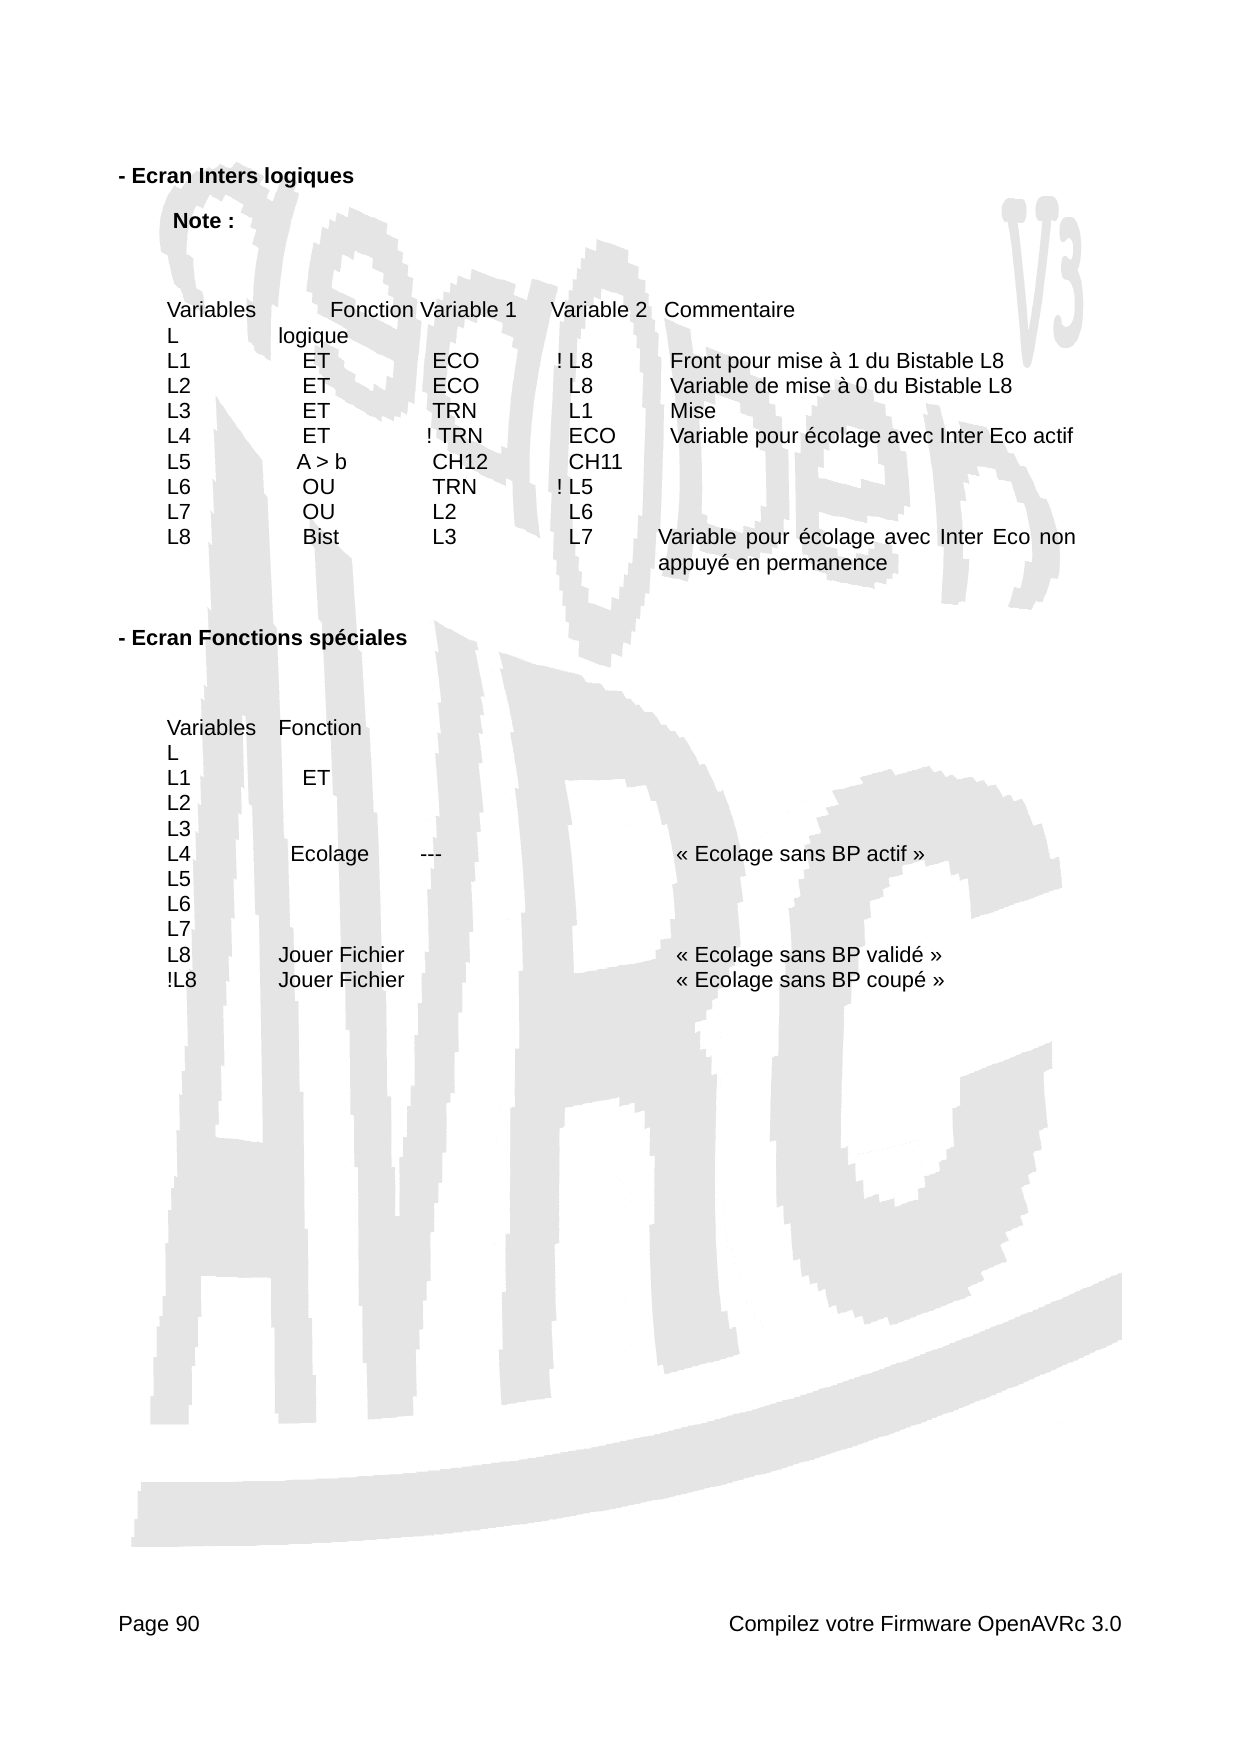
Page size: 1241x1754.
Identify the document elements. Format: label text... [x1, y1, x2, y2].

table_cell Variable de mise à 0 du Bistable L8 [658, 373, 1077, 398]
table_header [414, 715, 544, 765]
table_cell Variable pour écolage avec Inter Eco non appuyé en permanence [658, 524, 1077, 574]
table_cell « Ecolage sans BP validé » [658, 941, 1077, 967]
table_cell L4 [167, 423, 278, 448]
table_header [658, 715, 1077, 765]
table_cell L2 [167, 373, 278, 398]
table_cell L2 [167, 790, 278, 815]
table_cell ET [278, 765, 414, 790]
table_cell Jouer Fichier [278, 941, 414, 967]
table_cell [658, 891, 1077, 916]
table_cell L8 [167, 524, 278, 574]
table_cell [544, 891, 658, 916]
table_cell [544, 765, 658, 790]
table_cell Variable pour écolage avec Inter Eco actif [658, 423, 1077, 448]
table_cell ET [278, 423, 414, 448]
table_cell ECO [414, 373, 544, 398]
table_cell ECO [544, 423, 658, 448]
table_cell [544, 941, 658, 967]
table_cell ! L8 [544, 348, 658, 373]
table_cell --- [414, 841, 544, 866]
table_cell Front pour mise à 1 du Bistable L8 [658, 348, 1077, 373]
table_cell [658, 790, 1077, 815]
table_cell L5 [167, 449, 278, 474]
table_cell [278, 866, 414, 891]
table_cell TRN [414, 474, 544, 499]
table_cell ECO [414, 348, 544, 373]
table_cell ! TRN [414, 423, 544, 448]
table_cell [658, 474, 1077, 499]
table_header Fonction [278, 715, 414, 765]
table_cell L8 [167, 941, 278, 967]
table_cell L3 [167, 398, 278, 423]
table_cell L4 [167, 841, 278, 866]
table_header Variable 1 [414, 297, 544, 348]
table_cell [544, 967, 658, 992]
table_cell [658, 866, 1077, 891]
table_cell ET [278, 348, 414, 373]
table_cell [414, 765, 544, 790]
table_cell L6 [544, 499, 658, 524]
table_cell [278, 891, 414, 916]
table_header Variables L [167, 715, 278, 765]
table_cell L1 [167, 348, 278, 373]
table_cell ET [278, 373, 414, 398]
text - Ecran Inters logiques [118, 163, 1122, 188]
table_header Commentaire [658, 297, 1077, 348]
table_cell L6 [167, 891, 278, 916]
table_cell A > b [278, 449, 414, 474]
table_cell [658, 916, 1077, 941]
table_cell Ecolage [278, 841, 414, 866]
table_cell [414, 866, 544, 891]
table_header Fonction logique [278, 297, 414, 348]
table_cell [544, 841, 658, 866]
table_cell Mise [658, 398, 1077, 423]
table_cell TRN [414, 398, 544, 423]
table_cell [278, 790, 414, 815]
table_cell L7 [167, 916, 278, 941]
table_header Variables L [167, 297, 278, 348]
table_cell « Ecolage sans BP coupé » [658, 967, 1077, 992]
table_cell [544, 790, 658, 815]
table_cell !L8 [167, 967, 278, 992]
table_cell L8 [544, 373, 658, 398]
table_cell Bist [278, 524, 414, 574]
table_cell [544, 916, 658, 941]
table_cell L1 [167, 765, 278, 790]
table_cell [414, 891, 544, 916]
table_cell Jouer Fichier [278, 967, 414, 992]
table_cell L7 [544, 524, 658, 574]
table_cell L3 [167, 815, 278, 841]
table_cell « Ecolage sans BP actif » [658, 841, 1077, 866]
table_cell [544, 815, 658, 841]
text Note : [118, 208, 1122, 233]
table_cell L2 [414, 499, 544, 524]
table_cell [414, 916, 544, 941]
table_cell [658, 815, 1077, 841]
table_cell [278, 815, 414, 841]
table_cell ET [278, 398, 414, 423]
table_cell CH12 [414, 449, 544, 474]
table_cell L1 [544, 398, 658, 423]
table_cell L7 [167, 499, 278, 524]
table_cell [658, 499, 1077, 524]
table_header [544, 715, 658, 765]
table_cell [414, 941, 544, 967]
table_cell L6 [167, 474, 278, 499]
table_cell [278, 916, 414, 941]
table_cell L3 [414, 524, 544, 574]
table_cell [658, 765, 1077, 790]
text - Ecran Fonctions spéciales [118, 625, 1122, 650]
table_cell [414, 967, 544, 992]
table_cell [544, 866, 658, 891]
table_cell OU [278, 499, 414, 524]
table_cell [414, 815, 544, 841]
table_cell CH11 [544, 449, 658, 474]
table_cell [658, 449, 1077, 474]
table_cell [414, 790, 544, 815]
table_header Variable 2 [544, 297, 658, 348]
table_cell OU [278, 474, 414, 499]
table_cell ! L5 [544, 474, 658, 499]
table_cell L5 [167, 866, 278, 891]
